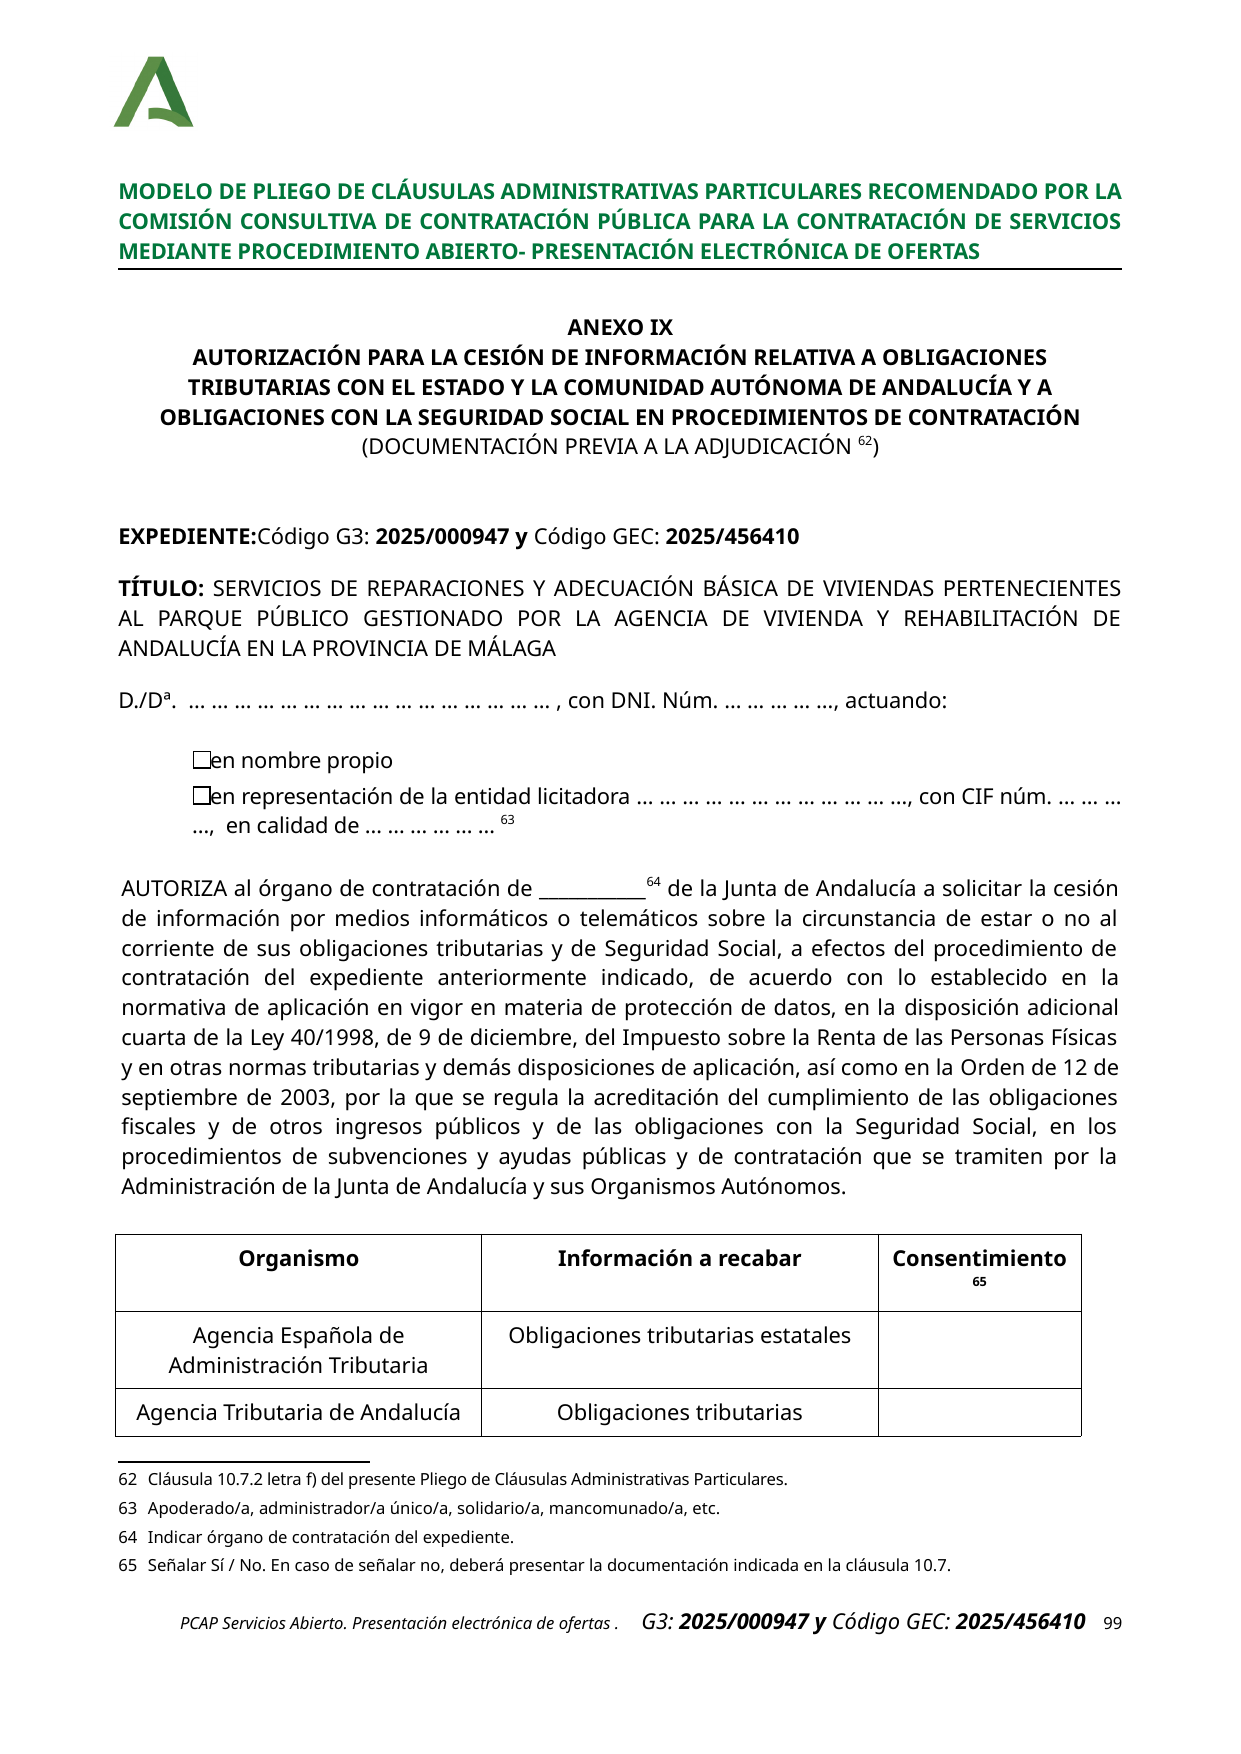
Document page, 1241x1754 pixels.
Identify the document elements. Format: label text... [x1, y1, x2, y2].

table_cell Agencia Española de Administración Tributaria [116, 1312, 481, 1388]
text MODELO DE PLIEGO DE CLÁUSULAS ADMINISTRATIVAS PARTICULARES RECOMENDADO POR LA COMISIÓN CONSULTIVA DE CONTRATACIÓN PÚBLICA PARA LA CONTRATACIÓN DE SERVICIOS MEDIANTE PROCEDIMIENTO ABIERTO- PRESENTACIÓN ELECTRÓNICA DE OFERTAS [118, 176, 1122, 268]
text D./Dª. … … … … … … … … … … … … … … … … , con DNI. Núm. … … … … …, actuando: [118, 685, 1122, 715]
text ANEXO IX [118, 312, 1122, 342]
text en representación de la entidad licitadora … … … … … … … … … … … …, con CIF núm. … … … …, en calidad de … … … … … … [192, 781, 1122, 840]
text Cláusula 10.7.2 letra f) del presente Pliego de Cláusulas Administrativas Particulares. [118, 1468, 1122, 1491]
table_cell [879, 1389, 1081, 1436]
text TÍTULO: SERVICIOS DE REPARACIONES Y ADECUACIÓN BÁSICA DE VIVIENDAS PERTENECIENTES AL PARQUE PÚBLICO GESTIONADO POR LA AGENCIA DE VIVIENDA Y REHABILITACIÓN DE ANDALUCÍA EN LA PROVINCIA DE MÁLAGA [118, 573, 1122, 663]
table_cell Obligaciones tributarias estatales [482, 1312, 878, 1388]
table_header Organismo [116, 1235, 481, 1311]
text (DOCUMENTACIÓN PREVIA A LA ADJUDICACIÓN ) [118, 431, 1122, 461]
text AUTORIZACIÓN PARA LA CESIÓN DE INFORMACIÓN RELATIVA A OBLIGACIONES TRIBUTARIAS CON EL ESTADO Y LA COMUNIDAD AUTÓNOMA DE ANDALUCÍA Y A OBLIGACIONES CON LA SEGURIDAD SOCIAL EN PROCEDIMIENTOS DE CONTRATACIÓN [118, 342, 1122, 431]
text Indicar órgano de contratación del expediente. [118, 1525, 1122, 1548]
table_cell [879, 1312, 1081, 1388]
text en nombre propio [192, 745, 1122, 775]
text Apoderado/a, administrador/a único/a, solidario/a, mancomunado/a, etc. [118, 1497, 1122, 1519]
text EXPEDIENTE:Código G3: 2025/000947 y Código GEC: 2025/456410 [118, 521, 1122, 551]
picture [109, 52, 198, 131]
table_header Consentimiento [879, 1235, 1081, 1311]
text AUTORIZA al órgano de contratación de ___________ de la Junta de Andalucía a solicitar la cesión de información por medios informáticos o telemáticos sobre la circunstancia de estar o no al corriente de sus obligaciones tributarias y de Seguridad Social, a efectos del procedimiento de contratación del expediente anteriormente indicado, de acuerdo con lo establecido en la normativa de aplicación en vigor en materia de protección de datos, en la disposición adicional cuarta de la Ley 40/1998, de 9 de diciembre, del Impuesto sobre la Renta de las Personas Físicas y en otras normas tributarias y demás disposiciones de aplicación, así como en la Orden de 12 de septiembre de 2003, por la que se regula la acreditación del cumplimiento de las obligaciones fiscales y de otros ingresos públicos y de las obligaciones con la Seguridad Social, en los procedimientos de subvenciones y ayudas públicas y de contratación que se tramiten por la Administración de la Junta de Andalucía y sus Organismos Autónomos. [118, 870, 1122, 1201]
table_cell Agencia Tributaria de Andalucía [116, 1389, 481, 1436]
table_cell Obligaciones tributarias [482, 1389, 878, 1436]
table_header Información a recabar [482, 1235, 878, 1311]
